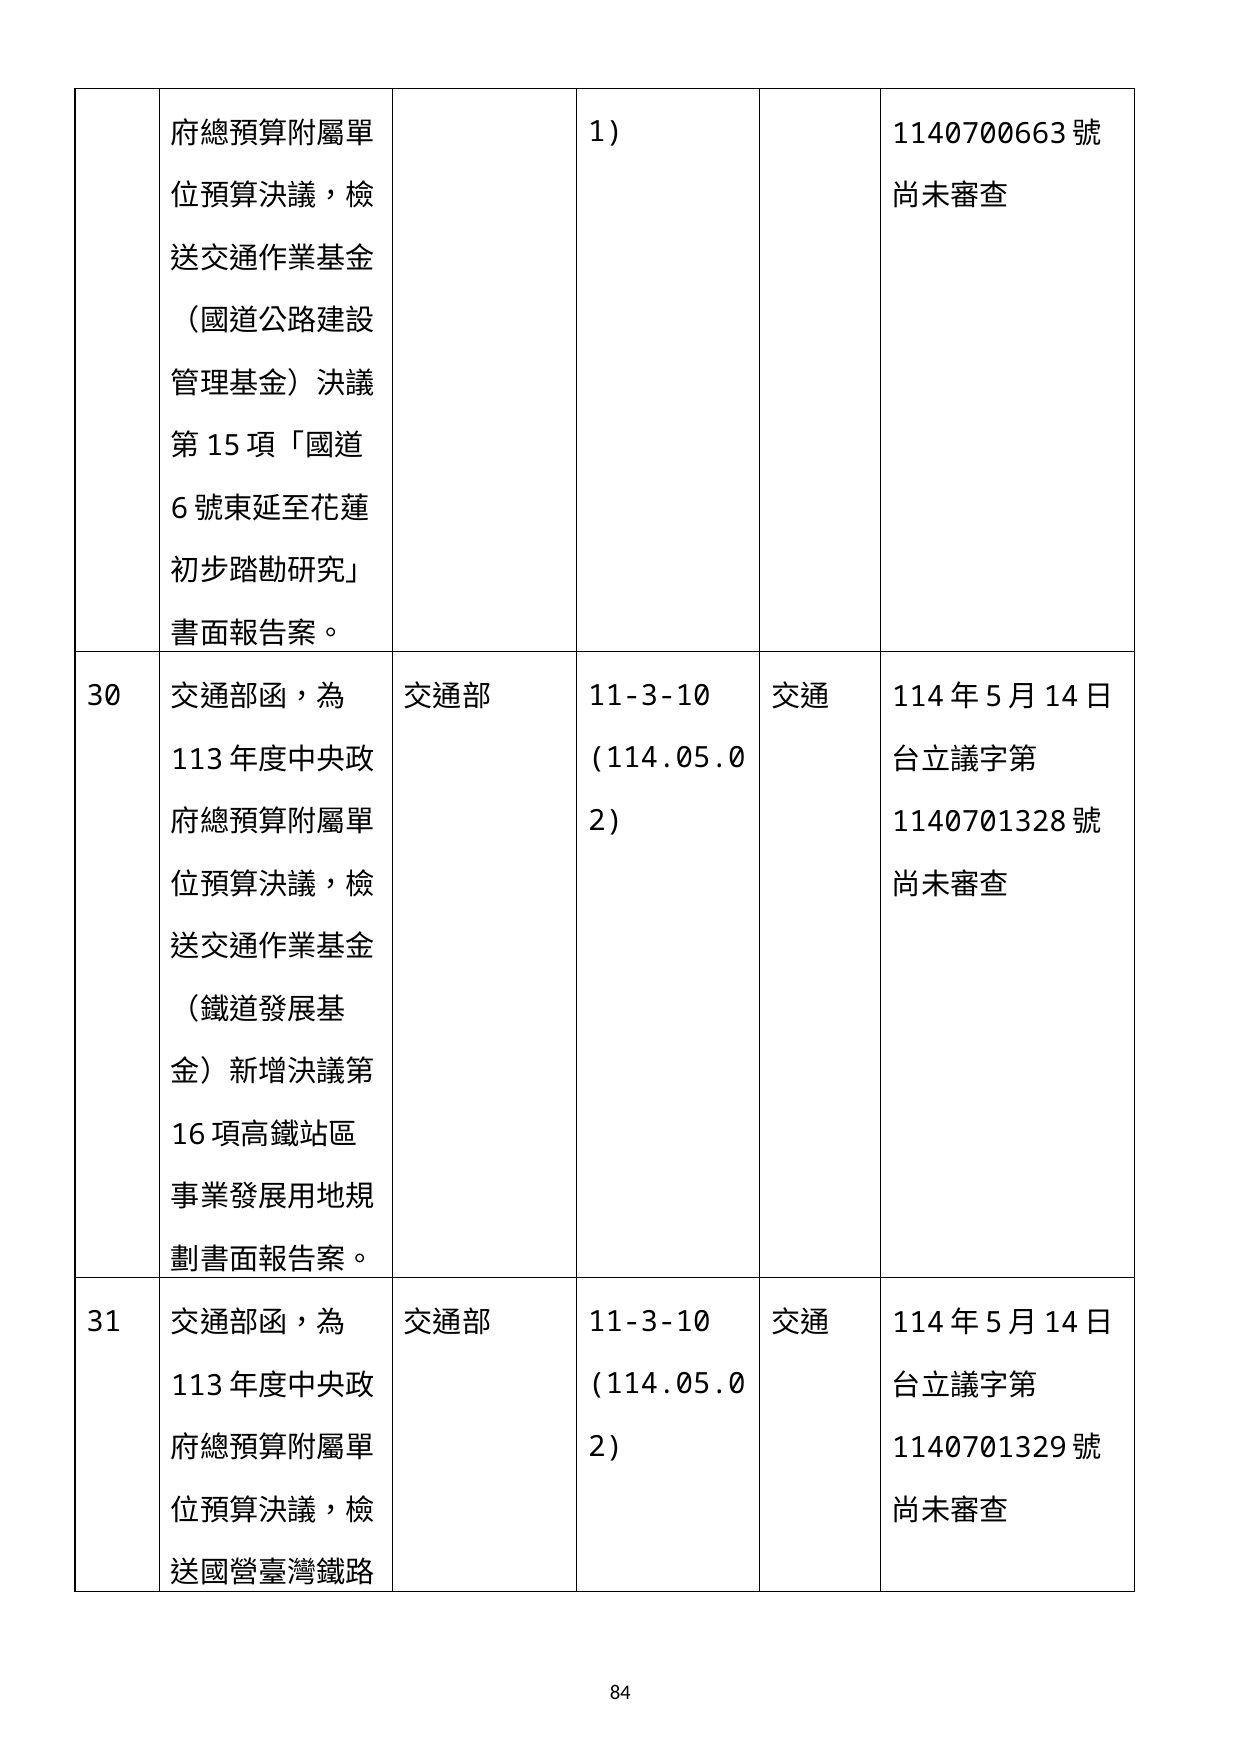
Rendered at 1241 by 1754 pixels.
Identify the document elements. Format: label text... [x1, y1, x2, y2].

table_cell 交通部 [393, 652, 576, 1277]
table_cell 交通部函，為113年度中央政府總預算附屬單位預算決議，檢送交通作業基金（鐵道發展基金）新增決議第16項高鐵站區事業發展用地規劃書面報告案。 [160, 652, 392, 1277]
table_cell [760, 89, 880, 651]
table_cell 交通 [760, 652, 880, 1277]
table_cell 11-3-10 (114.05.02) [577, 652, 759, 1277]
table_cell 114年5月14日 台立議字第1140701329號 尚未審查 [881, 1278, 1134, 1591]
table_cell 30 [76, 652, 159, 1277]
table_cell [76, 89, 159, 651]
table_cell 交通部 [393, 1278, 576, 1591]
table_cell 1140700663號 尚未審查 [881, 89, 1134, 651]
table_cell 114年5月14日 台立議字第1140701328號 尚未審查 [881, 652, 1134, 1277]
table_cell 31 [76, 1278, 159, 1591]
table_cell 11-3-10 (114.05.02) [577, 1278, 759, 1591]
table_cell [393, 89, 576, 651]
table_cell 交通 [760, 1278, 880, 1591]
table_cell 1) [577, 89, 759, 651]
table_cell 府總預算附屬單位預算決議，檢送交通作業基金（國道公路建設管理基金）決議第15項「國道6號東延至花蓮初步踏勘研究」書面報告案。 [160, 89, 392, 651]
table_cell 交通部函，為113年度中央政府總預算附屬單位預算決議，檢送國營臺灣鐵路 [160, 1278, 392, 1591]
